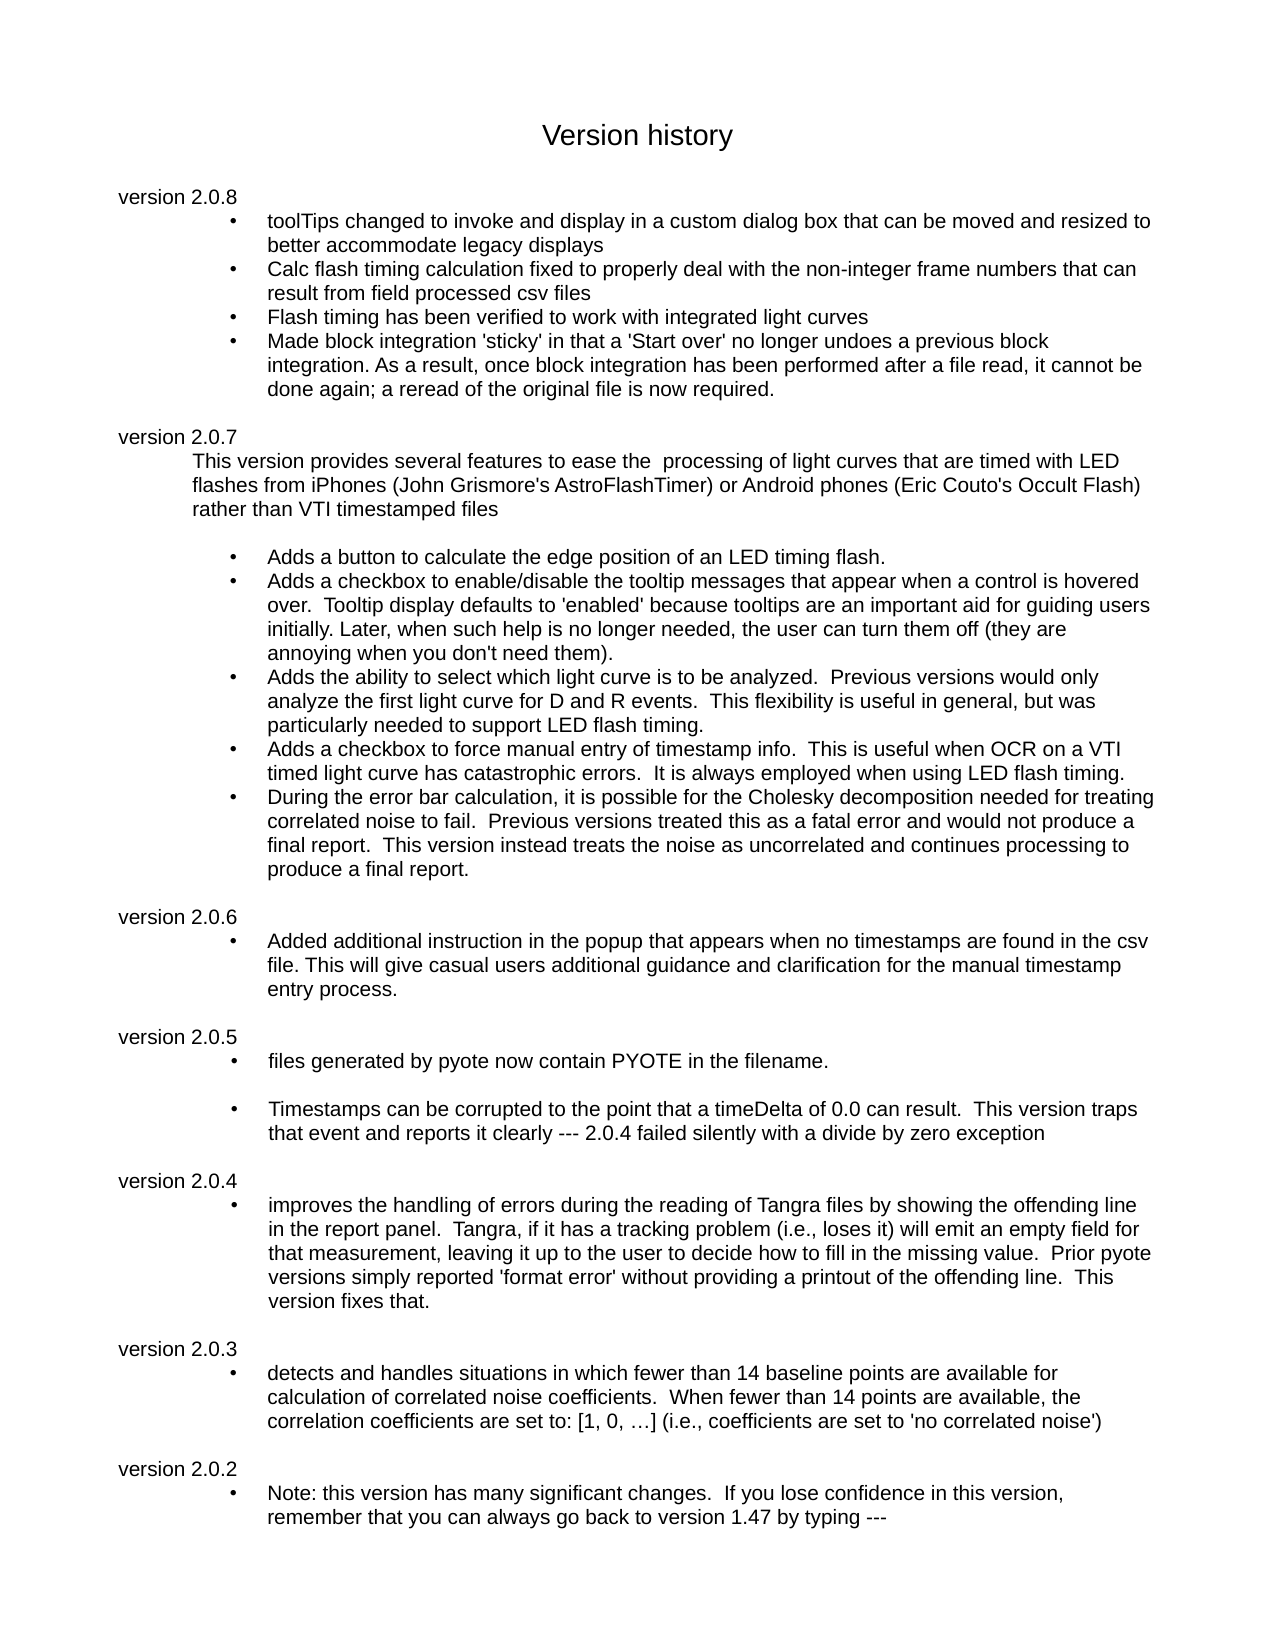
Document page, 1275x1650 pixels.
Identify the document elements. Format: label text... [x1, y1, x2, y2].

list Adds a button to calculate the edge position of an LED timing flash. [229, 545, 1157, 569]
text version 2.0.2 [118, 1456, 1157, 1480]
list Adds a checkbox to force manual entry of timestamp info. This is useful when OCR on a VTI timed light curve has catastrophic errors. It is always employed when using LED flash timing. [229, 737, 1157, 785]
list Flash timing has been verified to work with integrated light curves [229, 305, 1157, 329]
list detects and handles situations in which fewer than 14 baseline points are available for calculation of correlated noise coefficients. When fewer than 14 points are available, the correlation coefficients are set to: [1, 0, …] (i.e., coefficients are set to 'no correlated noise') [229, 1361, 1157, 1432]
text version 2.0.6 [118, 905, 1157, 929]
text version 2.0.7 [118, 425, 1157, 449]
list Made block integration 'sticky' in that a 'Start over' no longer undoes a previous block integration. As a result, once block integration has been performed after a file read, it cannot be done again; a reread of the original file is now required. [229, 329, 1157, 425]
text version 2.0.5 [118, 1025, 1157, 1049]
list Timestamps can be corrupted to the point that a timeDelta of 0.0 can result. This version traps that event and reports it clearly --- 2.0.4 failed silently with a divide by zero exception [231, 1097, 1157, 1169]
text Version history [118, 118, 1157, 152]
text This version provides several features to ease the processing of light curves that are timed with LED flashes from iPhones (John Grismore's AstroFlashTimer) or Android phones (Eric Couto's Occult Flash) rather than VTI timestamped files [192, 449, 1157, 521]
text version 2.0.3 [118, 1337, 1157, 1361]
list Adds a checkbox to enable/disable the tooltip messages that appear when a control is hovered over. Tooltip display defaults to 'enabled' because tooltips are an important aid for guiding users initially. Later, when such help is no longer needed, the user can turn them off (they are annoying when you don't need them). [229, 569, 1157, 665]
list Added additional instruction in the popup that appears when no timestamps are found in the csv file. This will give casual users additional guidance and clarification for the manual timestamp entry process. [229, 929, 1157, 1025]
list toolTips changed to invoke and display in a custom dialog box that can be moved and resized to better accommodate legacy displays [229, 209, 1157, 257]
list Note: this version has many significant changes. If you lose confidence in this version, remember that you can always go back to version 1.47 by typing [229, 1480, 1157, 1528]
list Adds the ability to select which light curve is to be analyzed. Previous versions would only analyze the first light curve for D and R events. This flexibility is useful in general, but was particularly needed to support LED flash timing. [229, 665, 1157, 737]
list files generated by pyote now contain PYOTE in the filename. [231, 1049, 1157, 1097]
list improves the handling of errors during the reading of Tangra files by showing the offending line in the report panel. Tangra, if it has a tracking problem (i.e., loses it) will emit an empty field for that measurement, leaving it up to the user to decide how to fill in the missing value. Prior pyote versions simply reported 'format error' without providing a printout of the offending line. This version fixes that. [231, 1193, 1157, 1313]
list During the error bar calculation, it is possible for the Cholesky decomposition needed for treating correlated noise to fail. Previous versions treated this as a fatal error and would not produce a final report. This version instead treats the noise as uncorrelated and continues processing to produce a final report. [229, 785, 1157, 881]
text version 2.0.8 [118, 185, 1157, 209]
text version 2.0.4 [118, 1169, 1157, 1193]
list Calc flash timing calculation fixed to properly deal with the non-integer frame numbers that can result from field processed csv files [229, 257, 1157, 305]
